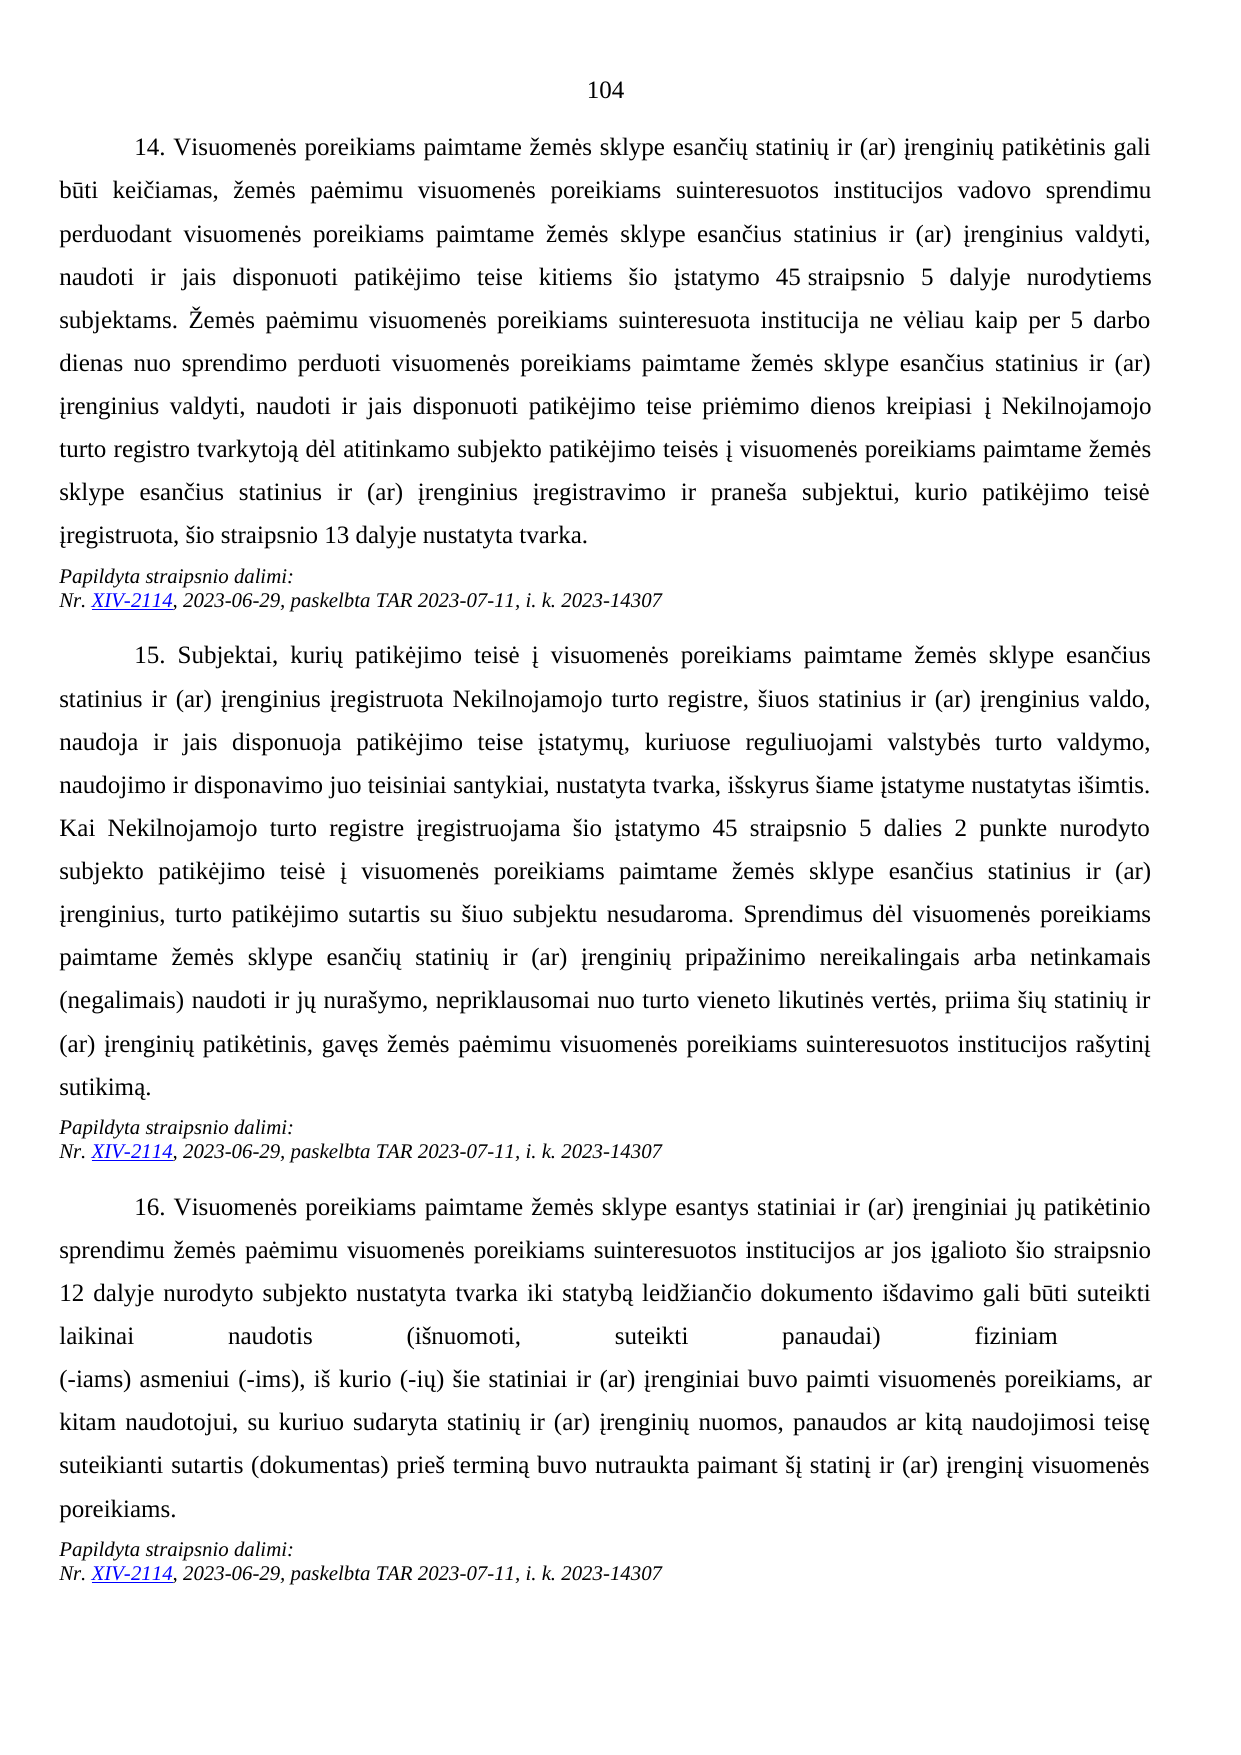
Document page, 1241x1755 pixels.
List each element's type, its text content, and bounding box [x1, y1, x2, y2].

text Papildyta straipsnio dalimi: [59, 1115, 1152, 1139]
text Nr. XIV-2114, 2023-06-29, paskelbta TAR 2023-07-11, i. k. 2023-14307 [59, 588, 1152, 612]
text 14. Visuomenės poreikiams paimtame žemės sklype esančių statinių ir (ar) įrenginių patikėtinis gali būti keičiamas, žemės paėmimu visuomenės poreikiams suinteresuotos institucijos vadovo sprendimu perduodant visuomenės poreikiams paimtame žemės sklype esančius statinius ir (ar) įrenginius valdyti, naudoti ir jais disponuoti patikėjimo teise kitiems šio įstatymo 45 straipsnio 5 dalyje nurodytiems subjektams. Žemės paėmimu visuomenės poreikiams suinteresuota institucija ne vėliau kaip per 5 darbo dienas nuo sprendimo perduoti visuomenės poreikiams paimtame žemės sklype esančius statinius ir (ar) įrenginius valdyti, naudoti ir jais disponuoti patikėjimo teise priėmimo dienos kreipiasi į Nekilnojamojo turto registro tvarkytoją dėl atitinkamo subjekto patikėjimo teisės į visuomenės poreikiams paimtame žemės sklype esančius statinius ir (ar) įrenginius įregistravimo ir praneša subjektui, kurio patikėjimo teisė įregistruota, šio straipsnio 13 dalyje nustatyta tvarka. [59, 132, 1152, 549]
text Papildyta straipsnio dalimi: [59, 564, 1152, 588]
text 15. Subjektai, kurių patikėjimo teisė į visuomenės poreikiams paimtame žemės sklype esančius statinius ir (ar) įrenginius įregistruota Nekilnojamojo turto registre, šiuos statinius ir (ar) įrenginius valdo, naudoja ir jais disponuoja patikėjimo teise įstatymų, kuriuose reguliuojami valstybės turto valdymo, naudojimo ir disponavimo juo teisiniai santykiai, nustatyta tvarka, išskyrus šiame įstatyme nustatytas išimtis. Kai Nekilnojamojo turto registre įregistruojama šio įstatymo 45 straipsnio 5 dalies 2 punkte nurodyto subjekto patikėjimo teisė į visuomenės poreikiams paimtame žemės sklype esančius statinius ir (ar) įrenginius, turto patikėjimo sutartis su šiuo subjektu nesudaroma. Sprendimus dėl visuomenės poreikiams paimtame žemės sklype esančių statinių ir (ar) įrenginių pripažinimo nereikalingais arba netinkamais (negalimais) naudoti ir jų nurašymo, nepriklausomai nuo turto vieneto likutinės vertės, priima šių statinių ir (ar) įrenginių patikėtinis, gavęs žemės paėmimu visuomenės poreikiams suinteresuotos institucijos rašytinį sutikimą. [59, 641, 1152, 1101]
text Nr. XIV-2114, 2023-06-29, paskelbta TAR 2023-07-11, i. k. 2023-14307 [59, 1561, 1152, 1585]
text Papildyta straipsnio dalimi: [59, 1537, 1152, 1561]
text 16. Visuomenės poreikiams paimtame žemės sklype esantys statiniai ir (ar) įrenginiai jų patikėtinio sprendimu žemės paėmimu visuomenės poreikiams suinteresuotos institucijos ar jos įgalioto šio straipsnio 12 dalyje nurodyto subjekto nustatyta tvarka iki statybą leidžiančio dokumento išdavimo gali būti suteikti laikinai naudotis (išnuomoti, suteikti panaudai) fiziniam (-iams) asmeniui (-ims), iš kurio (-ių) šie statiniai ir (ar) įrenginiai buvo paimti visuomenės poreikiams, ar kitam naudotojui, su kuriuo sudaryta statinių ir (ar) įrenginių nuomos, panaudos ar kitą naudojimosi teisę suteikianti sutartis (dokumentas) prieš terminą buvo nutraukta paimant šį statinį ir (ar) įrenginį visuomenės poreikiams. [59, 1192, 1152, 1522]
text Nr. XIV-2114, 2023-06-29, paskelbta TAR 2023-07-11, i. k. 2023-14307 [59, 1139, 1152, 1163]
